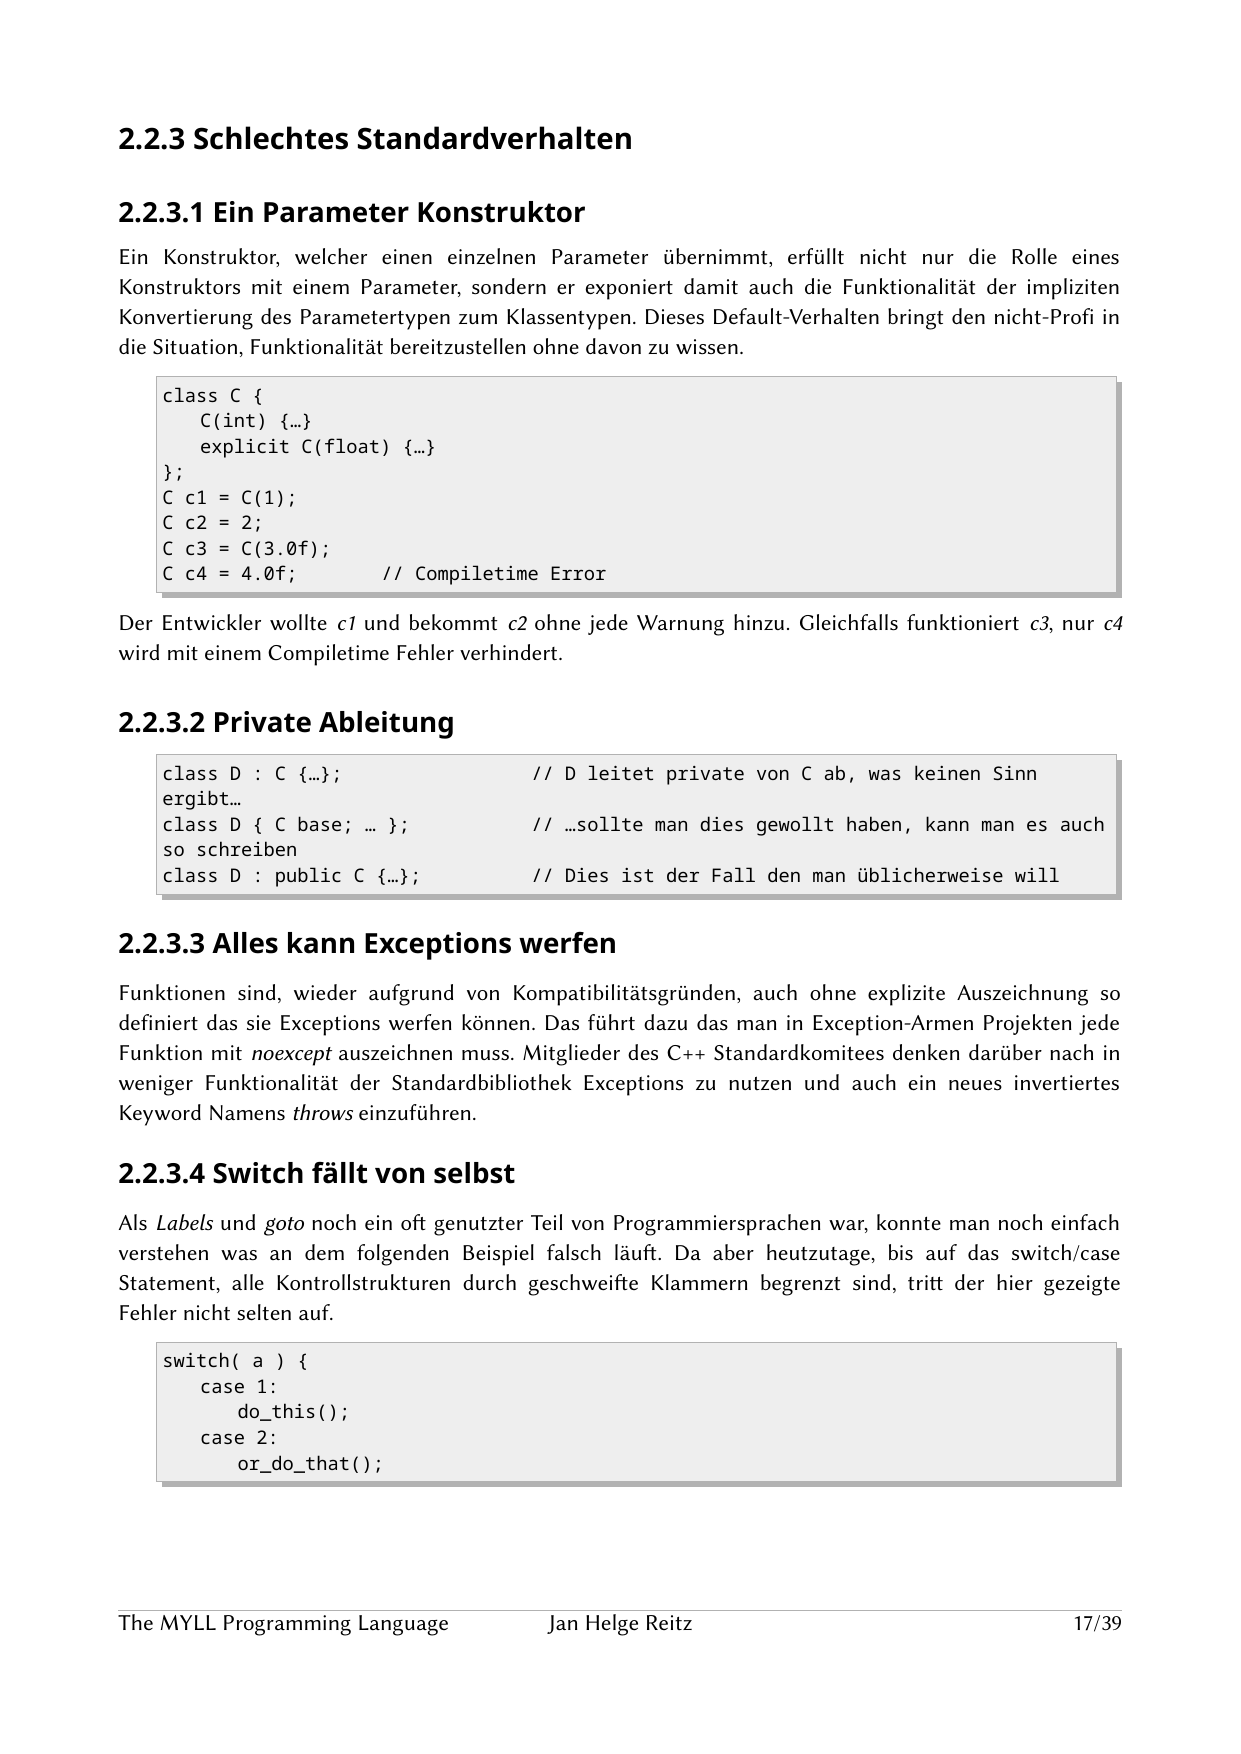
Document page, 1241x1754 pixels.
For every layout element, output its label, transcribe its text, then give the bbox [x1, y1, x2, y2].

text }; [157, 452, 1116, 478]
text class D : C {…}; // D leitet private von C ab, was keinen Sinn ergibt… [157, 755, 1116, 805]
text Ein Konstruktor, welcher einen einzelnen Parameter übernimmt, erfüllt nicht nur die Rolle eines Konstruktors mit einem Parameter, sondern er exponiert damit auch die Funktionalität der impliziten Konvertierung des Parametertypen zum Klassentypen. Dieses Default-Verhalten bringt den nicht-Profi in die Situation, Funktionalität bereitzustellen ohne davon zu wissen. [118, 244, 1122, 360]
text class D : public C {…}; // Dies ist der Fall den man üblicherweise will [157, 856, 1116, 894]
text C c4 = 4.0f; // Compiletime Error [157, 554, 1116, 592]
subtitle Private Ableitung [118, 702, 1122, 740]
text class D { C base; … }; // …sollte man dies gewollt haben, kann man es auch so schreiben [157, 805, 1116, 856]
text Als Labels und goto noch ein oft genutzter Teil von Programmiersprachen war, konnte man noch einfach verstehen was an dem folgenden Beispiel falsch läuft. Da aber heutzutage, bis auf das switch/case Statement, alle Kontrollstrukturen durch geschweifte Klammern begrenzt sind, tritt der hier gezeigte Fehler nicht selten auf. [118, 1210, 1122, 1326]
subtitle Switch fällt von selbst [118, 1154, 1122, 1192]
text case 1: [157, 1367, 1116, 1393]
text Funktionen sind, wieder aufgrund von Kompatibilitätsgründen, auch ohne explizite Auszeichnung so definiert das sie Exceptions werfen können. Das führt dazu das man in Exception-Armen Projekten jede Funktion mit noexcept auszeichnen muss. Mitglieder des C++ Standardkomitees denken darüber nach in weniger Funktionalität der Standardbibliothek Exceptions zu nutzen und auch ein neues invertiertes Keyword Namens throws einzuführen. [118, 980, 1122, 1126]
subtitle Alles kann Exceptions werfen [118, 924, 1122, 962]
subtitle Ein Parameter Konstruktor [118, 193, 1122, 231]
text C c3 = C(3.0f); [157, 529, 1116, 554]
text case 2: [157, 1418, 1116, 1444]
text C c2 = 2; [157, 503, 1116, 529]
text class C { [157, 377, 1116, 401]
text do_this(); [157, 1393, 1116, 1418]
text explicit C(float) {…} [157, 427, 1116, 452]
text C(int) {…} [157, 401, 1116, 427]
text Der Entwickler wollte c1 und bekommt c2 ohne jede Warnung hinzu. Gleichfalls funktioniert c3, nur c4 wird mit einem Compiletime Fehler verhindert. [118, 610, 1122, 666]
text switch( a ) { [157, 1343, 1116, 1367]
subtitle Schlechtes Standardverhalten [118, 118, 1122, 158]
text C c1 = C(1); [157, 478, 1116, 503]
text or_do_that(); [157, 1444, 1116, 1481]
